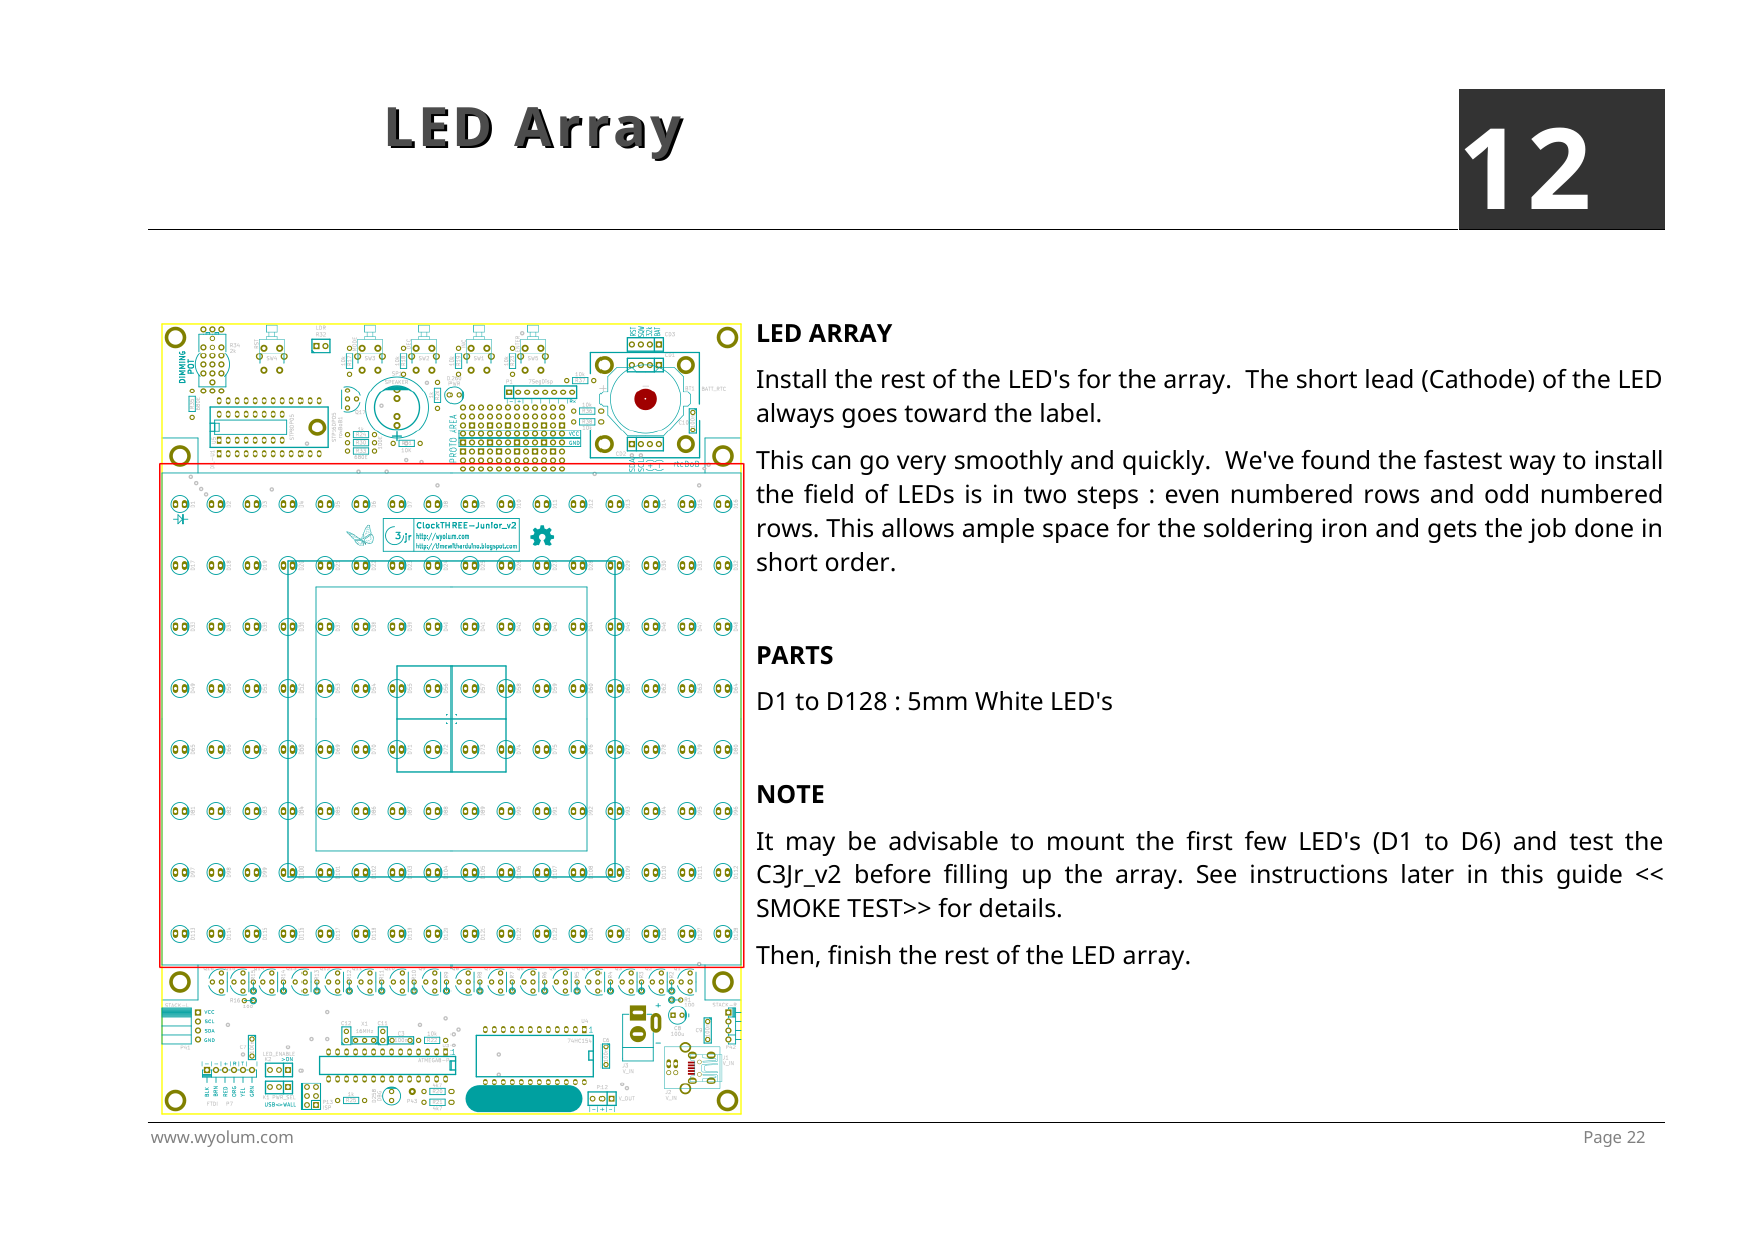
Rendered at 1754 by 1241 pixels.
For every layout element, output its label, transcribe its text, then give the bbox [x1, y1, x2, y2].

table_header 12 [1459, 89, 1665, 229]
table_header [148, 316, 153, 1122]
picture [153, 316, 751, 1122]
table_header [751, 316, 756, 1122]
table_header [148, 89, 354, 183]
table_cell [148, 183, 354, 229]
table_cell [354, 183, 1458, 229]
table_header LED Array [354, 89, 1458, 183]
table_header LED ARRAY Install the rest of the LED's for the array. The short lead (Cathode) of the LED always goes toward the label. This can go very smoothly and quickly. We've found the fastest way to install the field of LEDs is in two steps : even numbered rows and odd numbered rows. This allows ample space for the soldering iron and gets the job done in short order. PARTS D1 to D128 : 5mm White LED's NOTE It may be advisable to mount the first few LED's (D1 to D6) and test the C3Jr_v2 before filling up the array. See instructions later in this guide << SMOKE TEST>> for details. Then, finish the rest of the LED array. [756, 316, 1665, 1122]
